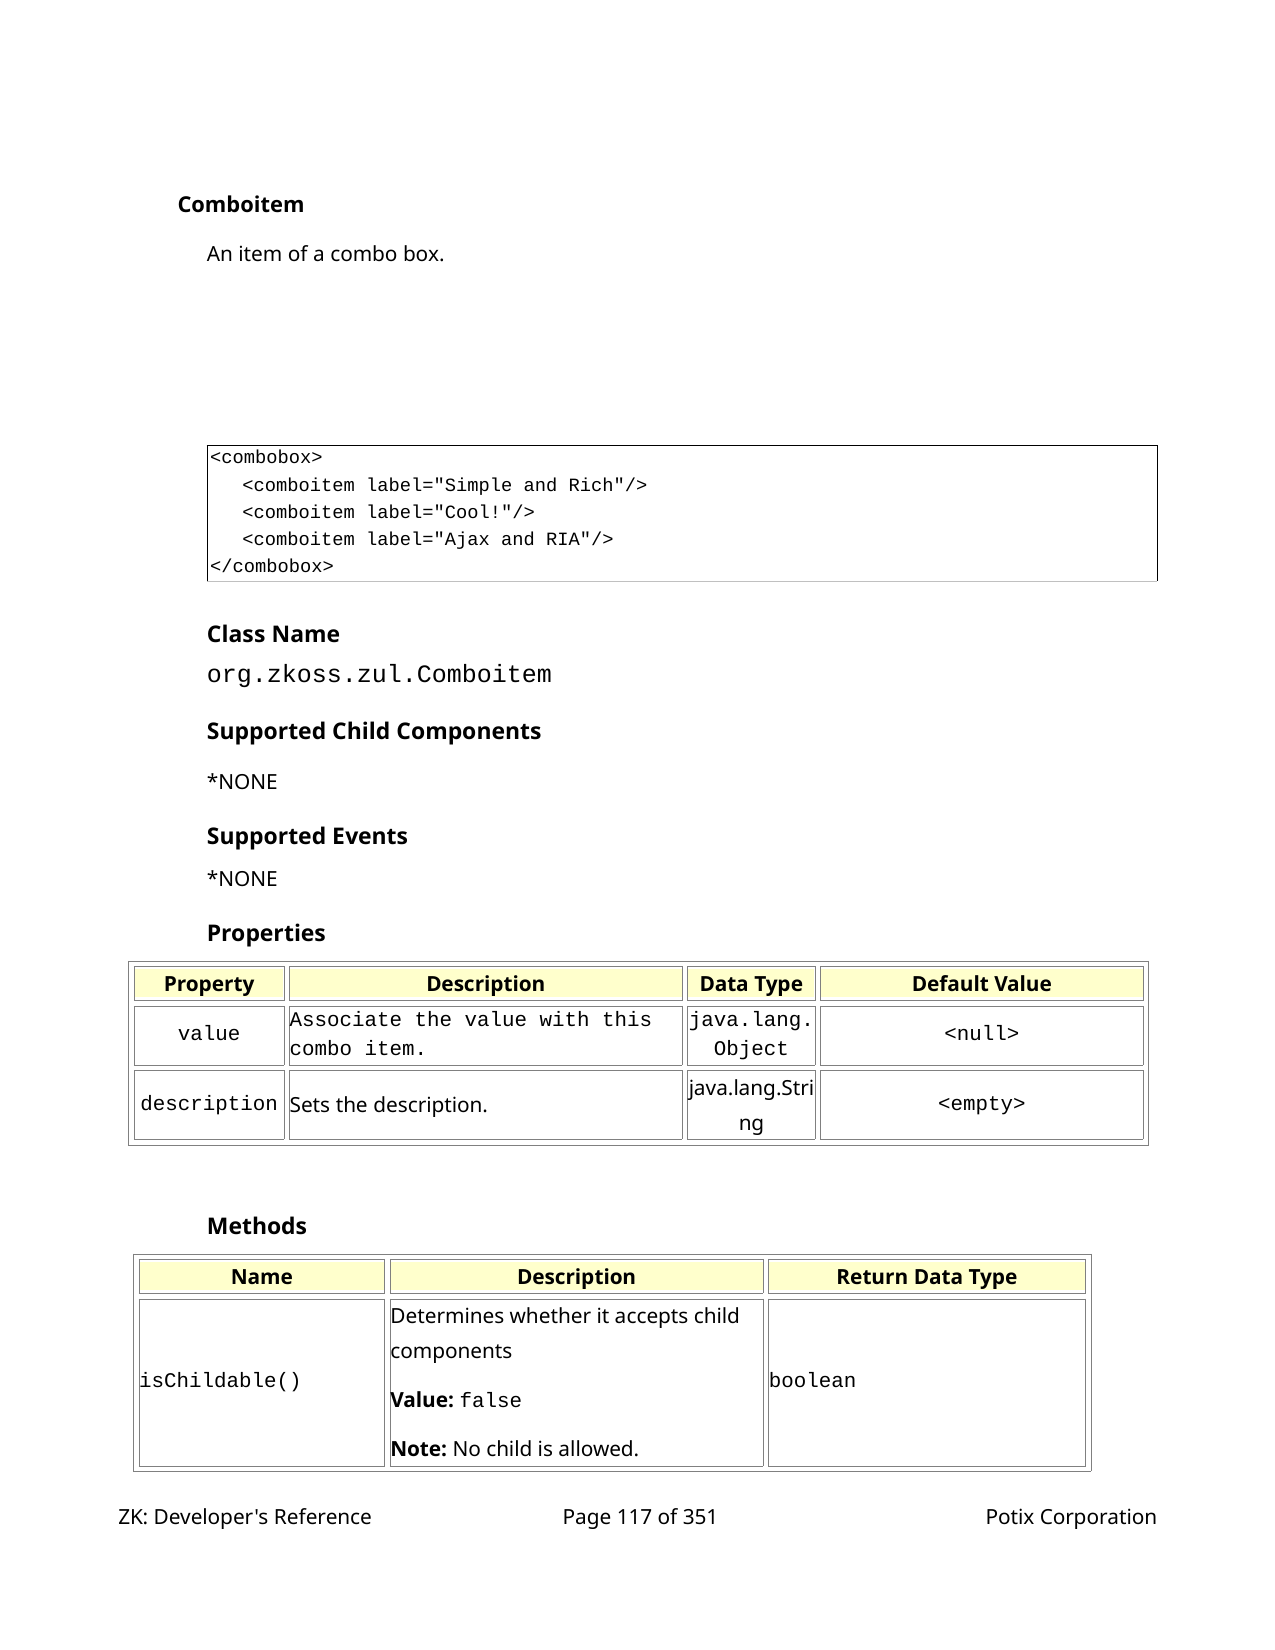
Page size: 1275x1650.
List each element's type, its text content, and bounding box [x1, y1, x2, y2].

table_header Data Type [685, 962, 817, 1000]
table_cell Sets the description. [286, 1065, 685, 1139]
text </combobox> [208, 554, 1157, 581]
table_cell java.lang.Object [685, 1000, 817, 1064]
table_cell <empty> [818, 1065, 1146, 1139]
text <comboitem label="Ajax and RIA"/> [208, 527, 1157, 551]
text *NONE [207, 767, 1157, 795]
table_cell value [131, 1000, 286, 1064]
subtitle Methods [207, 1210, 1157, 1241]
text An item of a combo box. [207, 239, 1157, 268]
subtitle Supported Child Components [207, 715, 1157, 746]
table_cell <null> [818, 1000, 1146, 1064]
table_header Description [387, 1255, 766, 1293]
text <comboitem label="Cool!"/> [208, 500, 1157, 524]
table_cell description [131, 1065, 286, 1139]
text org.zkoss.zul.Comboitem [207, 662, 1157, 690]
table_header Default Value [818, 962, 1146, 1000]
table_cell java.lang.String [685, 1065, 817, 1139]
text <combobox> [208, 446, 1157, 470]
subtitle Comboitem [177, 189, 1157, 219]
table_cell isChildable() [136, 1293, 387, 1466]
table_header Description [286, 962, 685, 1000]
text *NONE [207, 864, 1157, 892]
table_header Name [136, 1255, 387, 1293]
table_header Property [131, 962, 286, 1000]
table_cell Determines whether it accepts child components Value: false Note: No child is allowed. [387, 1293, 766, 1466]
text <comboitem label="Simple and Rich"/> [208, 473, 1157, 497]
table_cell Associate the value with this combo item. [286, 1000, 685, 1064]
table_cell boolean [766, 1293, 1088, 1466]
subtitle Supported Events [207, 820, 1157, 851]
table_header Return Data Type [766, 1255, 1088, 1293]
subtitle Class Name [207, 618, 1157, 649]
subtitle Properties [207, 917, 1157, 948]
